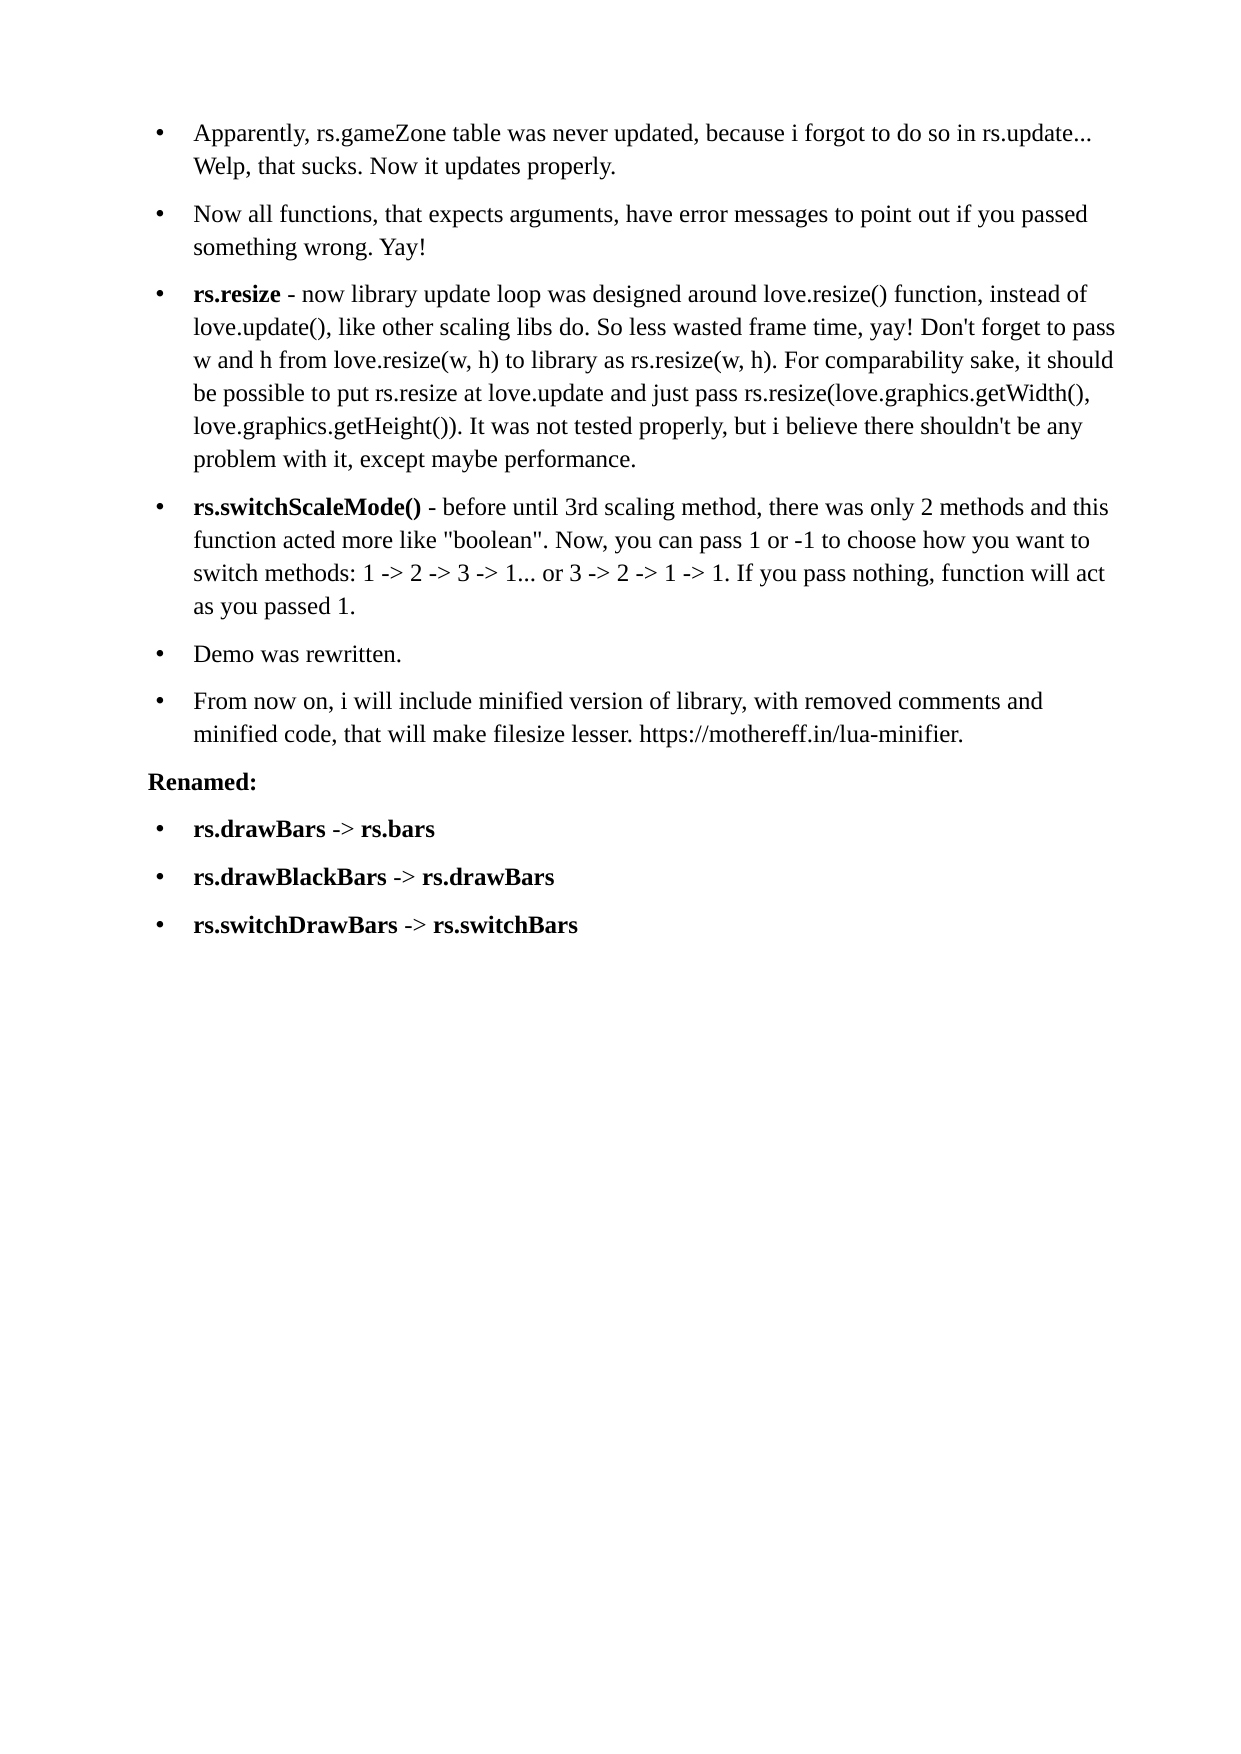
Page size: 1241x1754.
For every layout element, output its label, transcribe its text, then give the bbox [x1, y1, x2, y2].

list Apparently, rs.gameZone table was never updated, because i forgot to do so in rs.update... Welp, that sucks. Now it updates properly. [156, 118, 1122, 180]
list rs.resize - now library update loop was designed around love.resize() function, instead of love.update(), like other scaling libs do. So less wasted frame time, yay! Don't forget to pass w and h from love.resize(w, h) to library as rs.resize(w, h). For comparability sake, it should be possible to put rs.resize at love.update and just pass rs.resize(love.graphics.getWidth(), love.graphics.getHeight()). It was not tested properly, but i believe there shouldn't be any problem with it, except maybe performance. [156, 279, 1122, 473]
list rs.drawBars -> rs.bars [156, 814, 1122, 843]
list rs.switchScaleMode() - before until 3rd scaling method, there was only 2 methods and this function acted more like "boolean". Now, you can pass 1 or -1 to choose how you want to switch methods: 1 -> 2 -> 3 -> 1... or 3 -> 2 -> 1 -> 1. If you pass nothing, function will act as you passed 1. [156, 492, 1122, 620]
list rs.drawBlackBars -> rs.drawBars [156, 862, 1122, 891]
list rs.switchDrawBars -> rs.switchBars [156, 910, 1122, 938]
list Now all functions, that expects arguments, have error messages to point out if you passed something wrong. Yay! [156, 199, 1122, 261]
text Renamed: [118, 767, 1122, 796]
list From now on, i will include minified version of library, with removed comments and minified code, that will make filesize lesser. https://mothereff.in/lua-minifier. [156, 686, 1122, 748]
list Demo was rewritten. [156, 639, 1122, 667]
